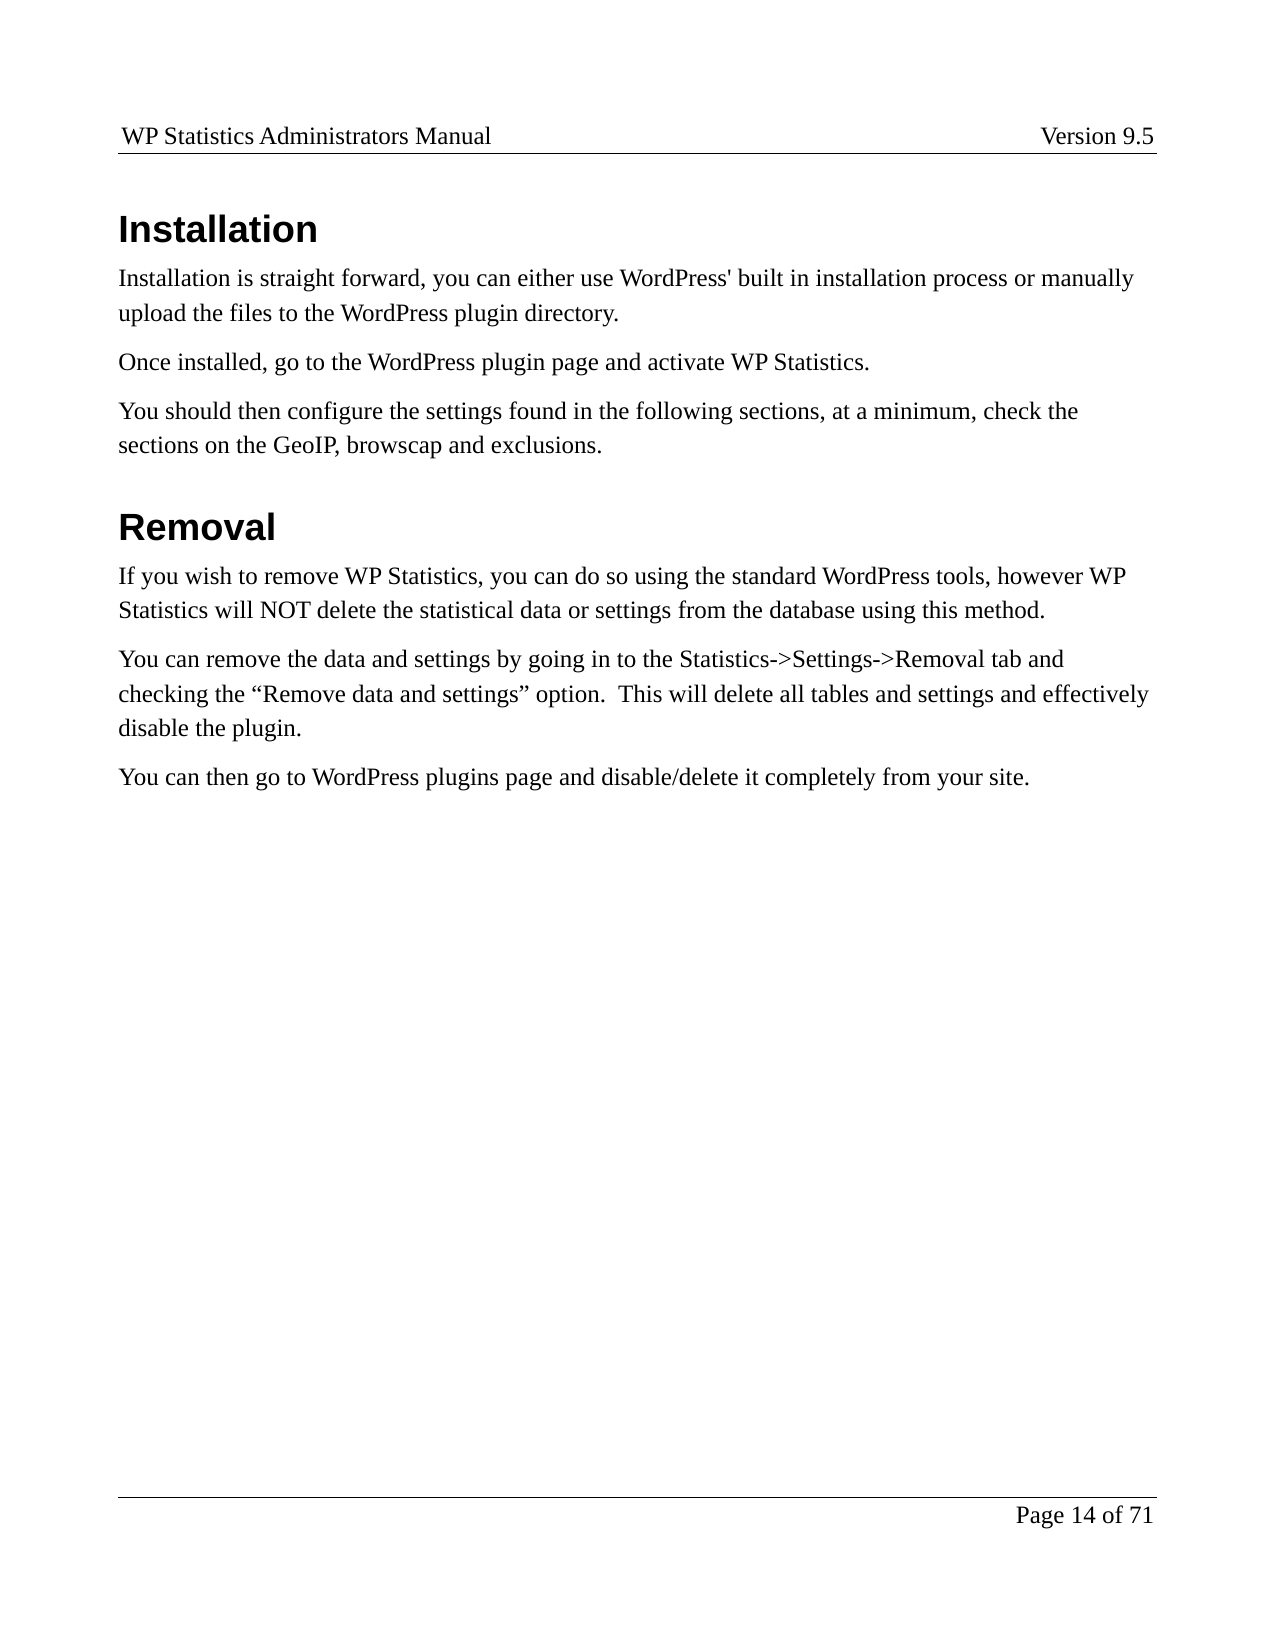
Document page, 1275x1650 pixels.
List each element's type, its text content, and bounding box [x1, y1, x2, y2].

text You can then go to WordPress plugins page and disable/delete it completely from your site. [118, 762, 1157, 791]
subtitle Installation [118, 207, 1157, 251]
text Installation is straight forward, you can either use WordPress' built in installation process or manually upload the files to the WordPress plugin directory. [118, 263, 1157, 327]
text You can remove the data and settings by going in to the Statistics->Settings->Removal tab and checking the “Remove data and settings” option. This will delete all tables and settings and effectively disable the plugin. [118, 644, 1157, 742]
subtitle Removal [118, 504, 1157, 548]
text Once installed, go to the WordPress plugin page and activate WP Statistics. [118, 347, 1157, 376]
text If you wish to remove WP Statistics, you can do so using the standard WordPress tools, however WP Statistics will NOT delete the statistical data or settings from the database using this method. [118, 561, 1157, 624]
text You should then configure the settings found in the following sections, at a minimum, check the sections on the GeoIP, browscap and exclusions. [118, 396, 1157, 459]
